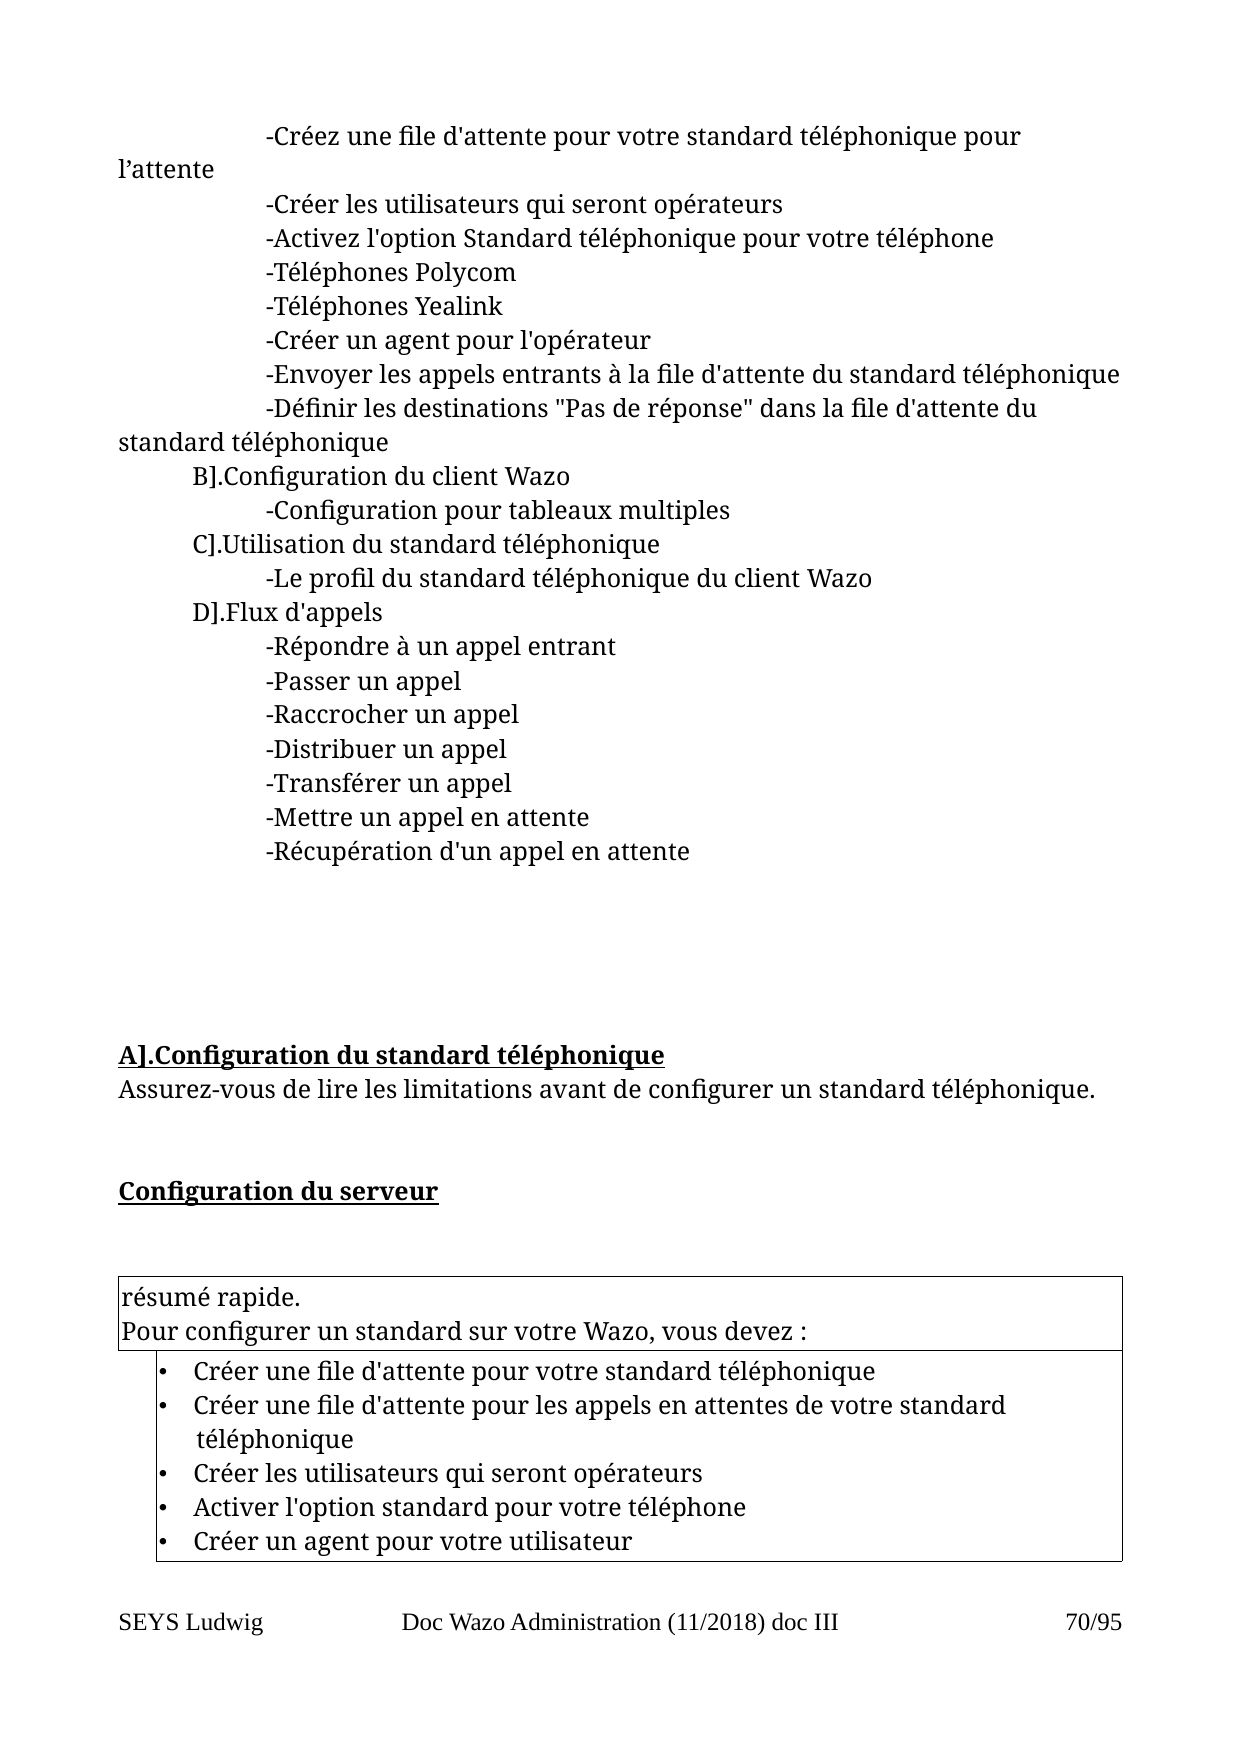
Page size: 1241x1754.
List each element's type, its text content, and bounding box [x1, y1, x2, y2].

text B].Configuration du client Wazo [118, 459, 1122, 493]
text -Définir les destinations "Pas de réponse" dans la file d'attente du standard téléphonique [118, 391, 1122, 459]
text -Téléphones Yealink [118, 288, 1122, 322]
text résumé rapide. [119, 1277, 1122, 1310]
text C].Utilisation du standard téléphonique [118, 527, 1122, 561]
text Configuration du serveur [118, 1174, 1122, 1208]
text -Téléphones Polycom [118, 254, 1122, 288]
text -Configuration pour tableaux multiples [118, 493, 1122, 527]
text -Le profil du standard téléphonique du client Wazo [118, 561, 1122, 595]
list Créer un agent pour votre utilisateur [157, 1521, 1122, 1561]
text -Mettre un appel en attente [118, 799, 1122, 833]
text Assurez-vous de lire les limitations avant de configurer un standard téléphonique. [118, 1072, 1122, 1106]
list Créer une file d'attente pour les appels en attentes de votre standard téléphonique [157, 1384, 1122, 1453]
text -Créez une file d'attente pour votre standard téléphonique pour l’attente [118, 118, 1122, 186]
text -Passer un appel [118, 663, 1122, 697]
text D].Flux d'appels [118, 595, 1122, 629]
text -Activez l'option Standard téléphonique pour votre téléphone [118, 220, 1122, 254]
text -Raccrocher un appel [118, 697, 1122, 731]
text -Créer les utilisateurs qui seront opérateurs [118, 186, 1122, 220]
list Créer les utilisateurs qui seront opérateurs [157, 1453, 1122, 1487]
text -Transférer un appel [118, 765, 1122, 799]
text -Récupération d'un appel en attente [118, 833, 1122, 867]
text -Envoyer les appels entrants à la file d'attente du standard téléphonique [118, 357, 1122, 391]
list Créer une file d'attente pour votre standard téléphonique [157, 1351, 1122, 1384]
text -Distribuer un appel [118, 731, 1122, 765]
text -Créer un agent pour l'opérateur [118, 322, 1122, 357]
text Pour configurer un standard sur votre Wazo, vous devez : [119, 1310, 1122, 1350]
text A].Configuration du standard téléphonique [118, 1038, 1122, 1072]
text -Répondre à un appel entrant [118, 629, 1122, 663]
list Activer l'option standard pour votre téléphone [157, 1487, 1122, 1521]
